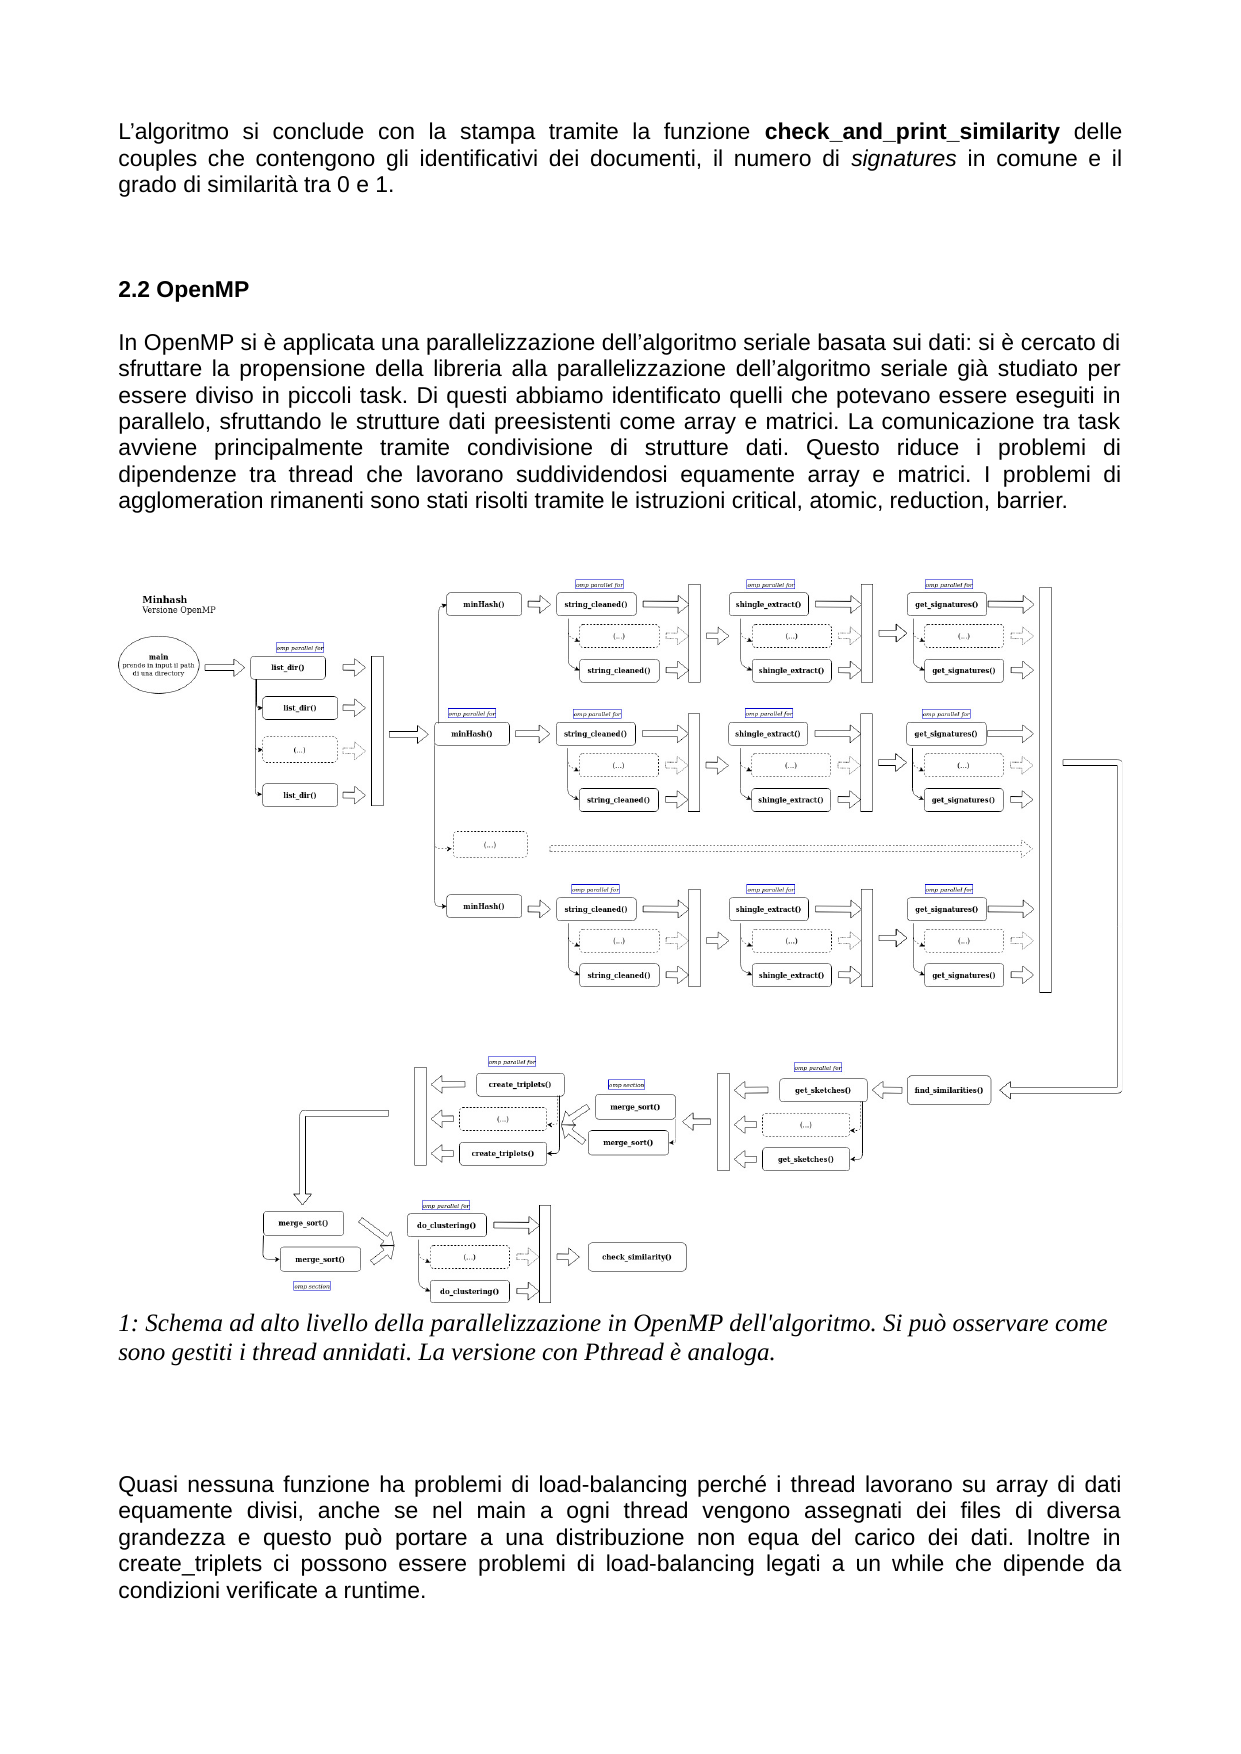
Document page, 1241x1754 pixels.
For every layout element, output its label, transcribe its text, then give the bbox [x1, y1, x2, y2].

text L’algoritmo si conclude con la stampa tramite la funzione check_and_print_similarity delle couples che contengono gli identificativi dei documenti, il numero di signatures in comune e il grado di similarità tra 0 e 1. [118, 118, 1122, 197]
text Quasi nessuna funzione ha problemi di load-balancing perché i thread lavorano su array di dati equamente divisi, anche se nel main a ogni thread vengono assegnati dei files di diversa grandezza e questo può portare a una distribuzione non equa del carico dei dati. Inoltre in create_triplets ci possono essere problemi di load-balancing legati a un while che dipende da condizioni verificate a runtime. [118, 1471, 1122, 1603]
text 2.2 OpenMP [118, 276, 1122, 303]
picture [118, 578, 1123, 1303]
text In OpenMP si è applicata una parallelizzazione dell’algoritmo seriale basata sui dati: si è cercato di sfruttare la propensione della libreria alla parallelizzazione dell’algoritmo seriale già studiato per essere diviso in piccoli task. Di questi abbiamo identificato quelli che potevano essere eseguiti in parallelo, sfruttando le strutture dati preesistenti come array e matrici. La comunicazione tra task avviene principalmente tramite condivisione di strutture dati. Questo riduce i problemi di dipendenze tra thread che lavorano suddividendosi equamente array e matrici. I problemi di agglomeration rimanenti sono stati risolti tramite le istruzioni critical, atomic, reduction, barrier. [118, 329, 1122, 513]
text 1: Schema ad alto livello della parallelizzazione in OpenMP dell'algoritmo. Si può osservare come sono gestiti i thread annidati. La versione con Pthread è analoga. [118, 1303, 1122, 1366]
